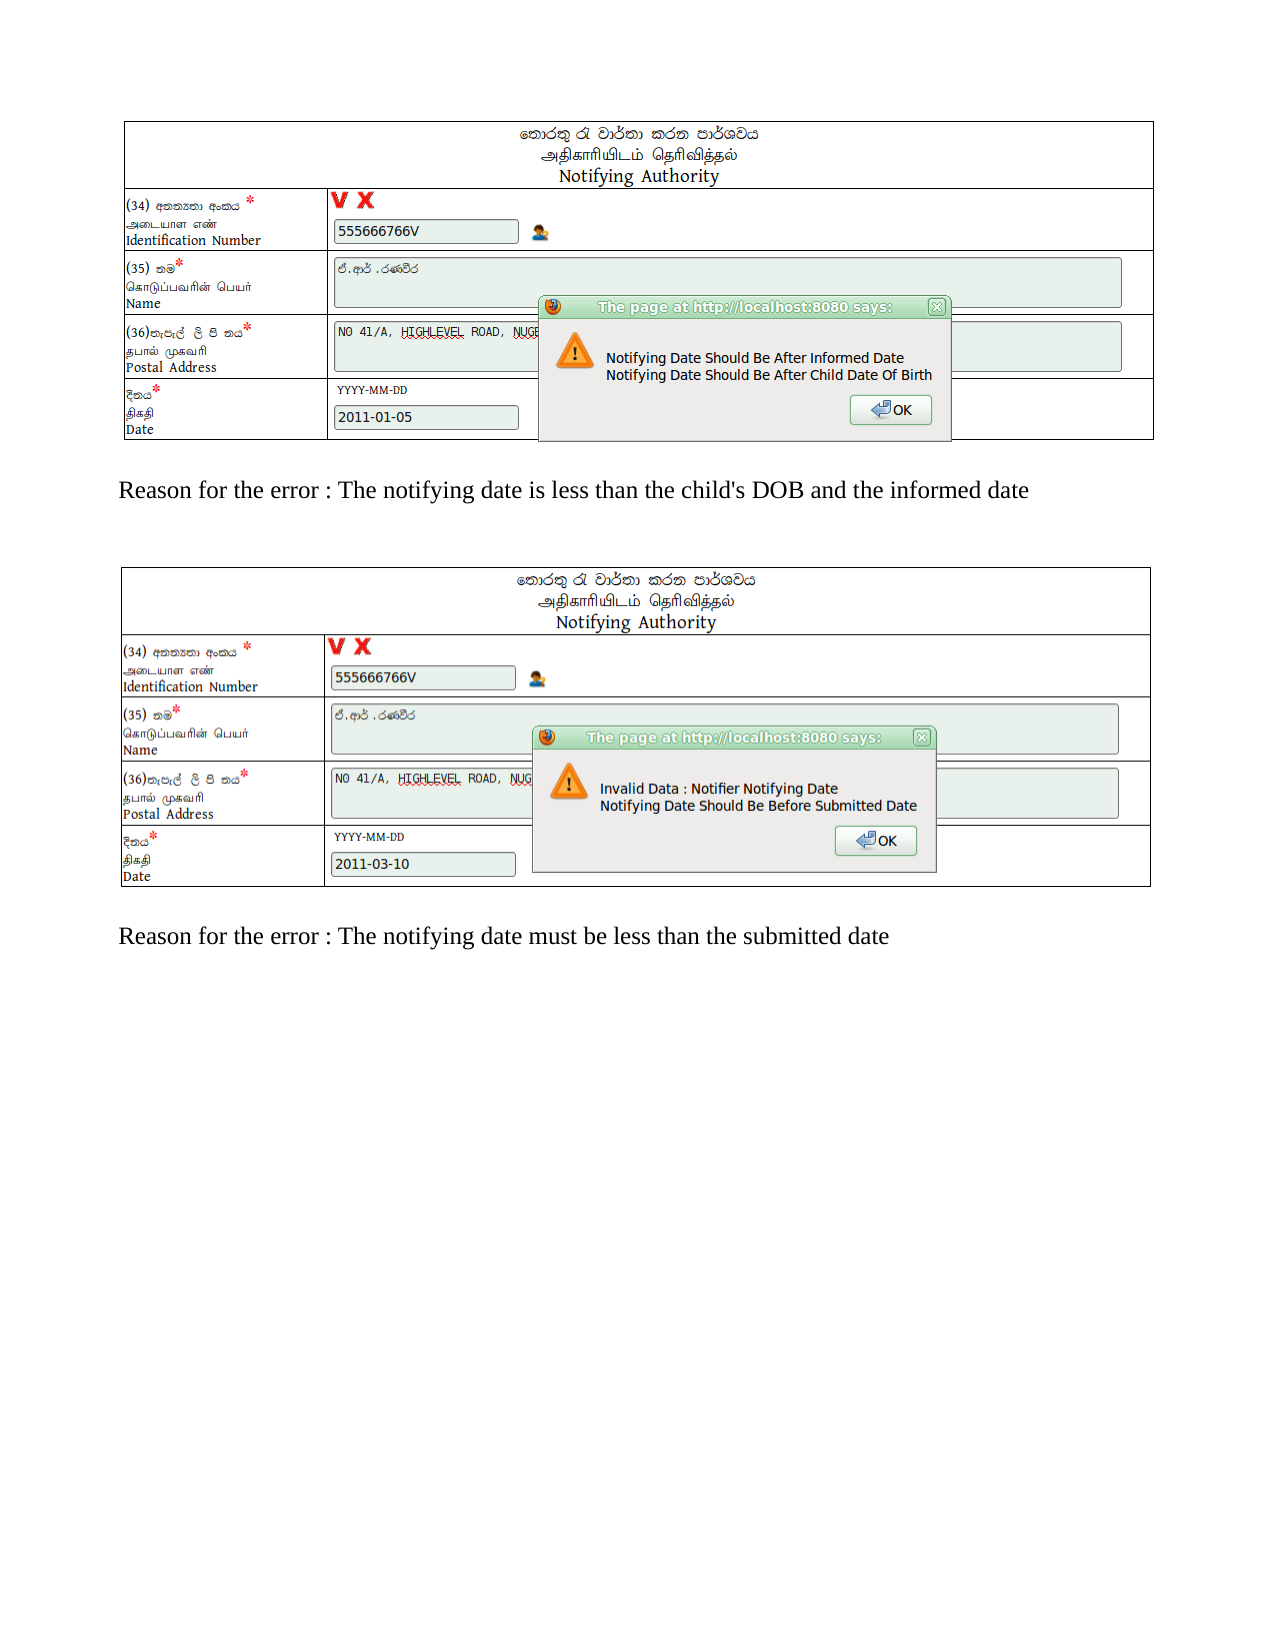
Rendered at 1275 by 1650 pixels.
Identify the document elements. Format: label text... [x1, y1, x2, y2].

text Reason for the error : The notifying date is less than the child's DOB and the informed date [118, 475, 1157, 504]
picture [118, 561, 1157, 893]
text Reason for the error : The notifying date must be less than the submitted date [118, 921, 1157, 950]
picture [118, 118, 1157, 447]
